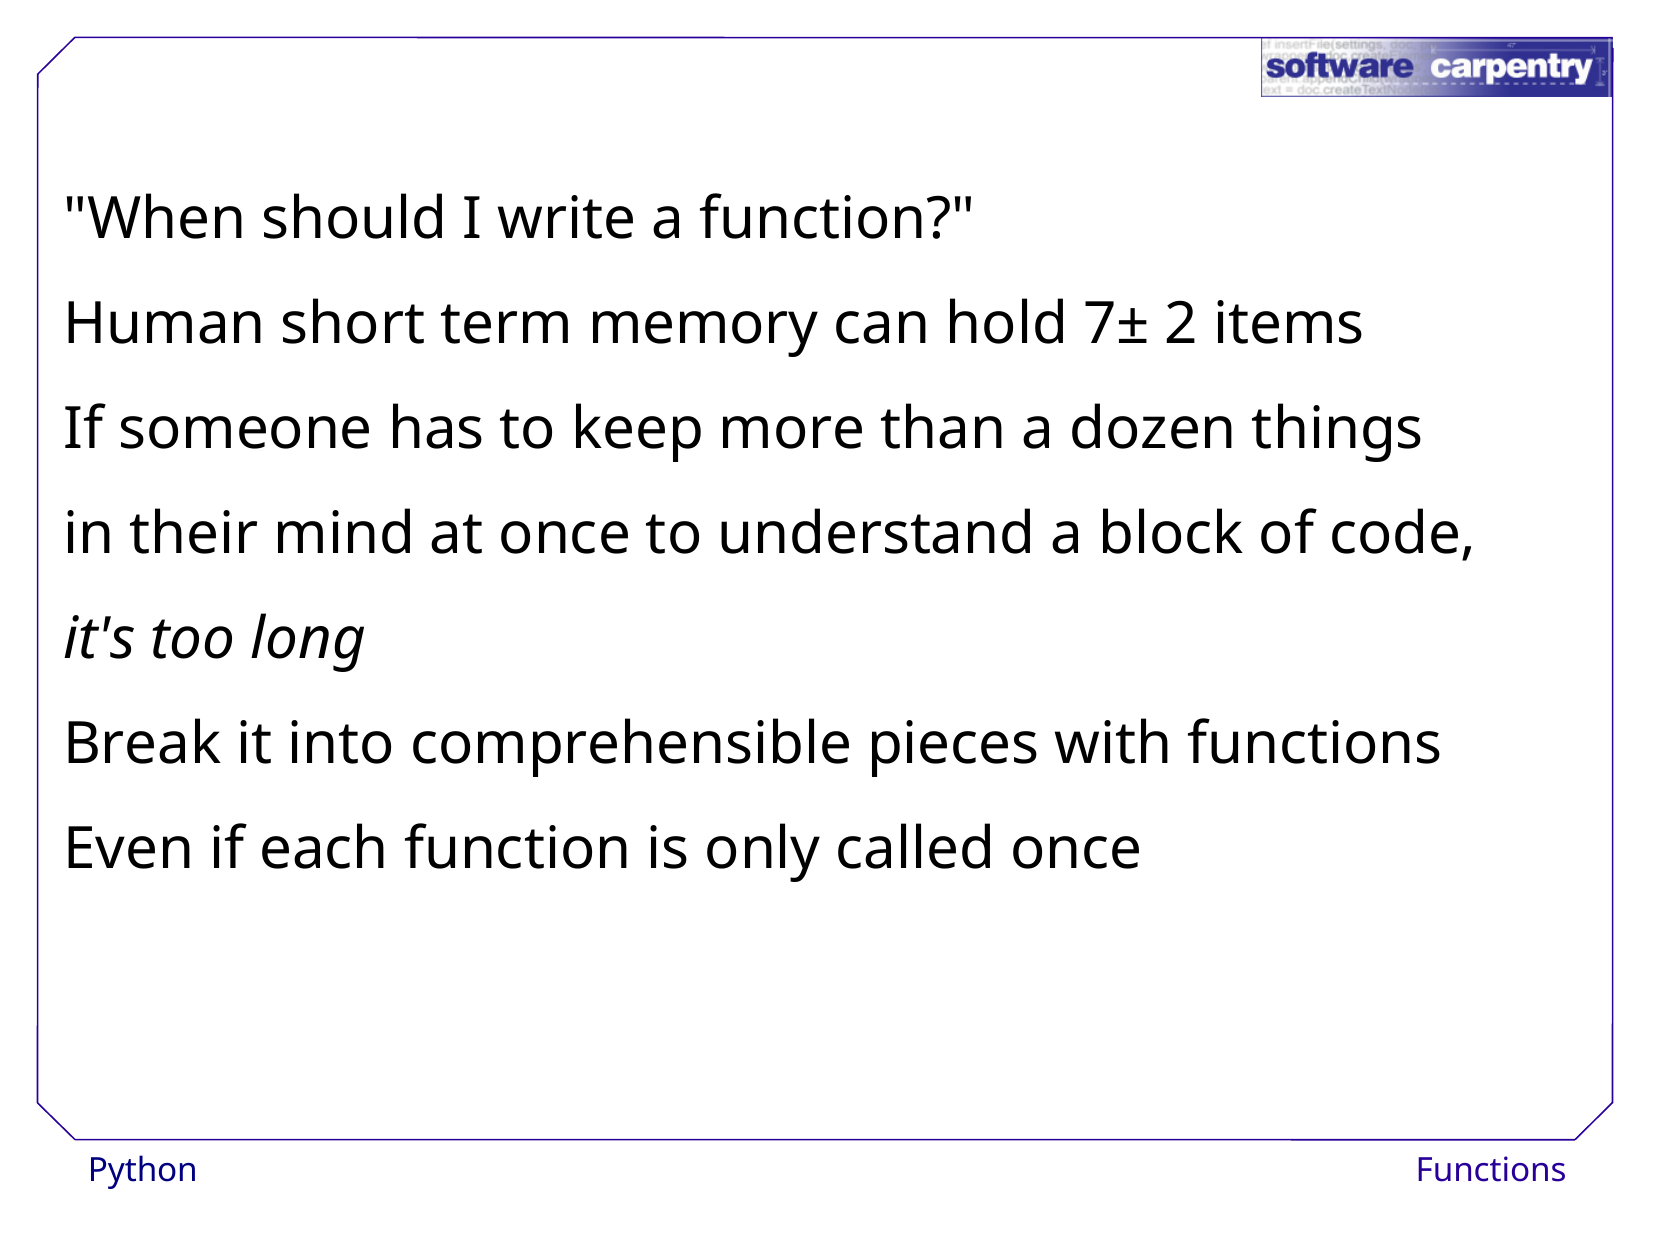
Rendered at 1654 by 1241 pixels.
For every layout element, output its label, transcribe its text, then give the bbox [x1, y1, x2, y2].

picture [1261, 39, 1613, 97]
text_box "When should I write a function?" Human short term memory can hold 7± 2 items If someone has to keep more than a dozen things in their mind at once to understand a block of code, it's too long Break it into comprehensible pieces with functions Even if each function is only called once [48, 138, 1643, 889]
